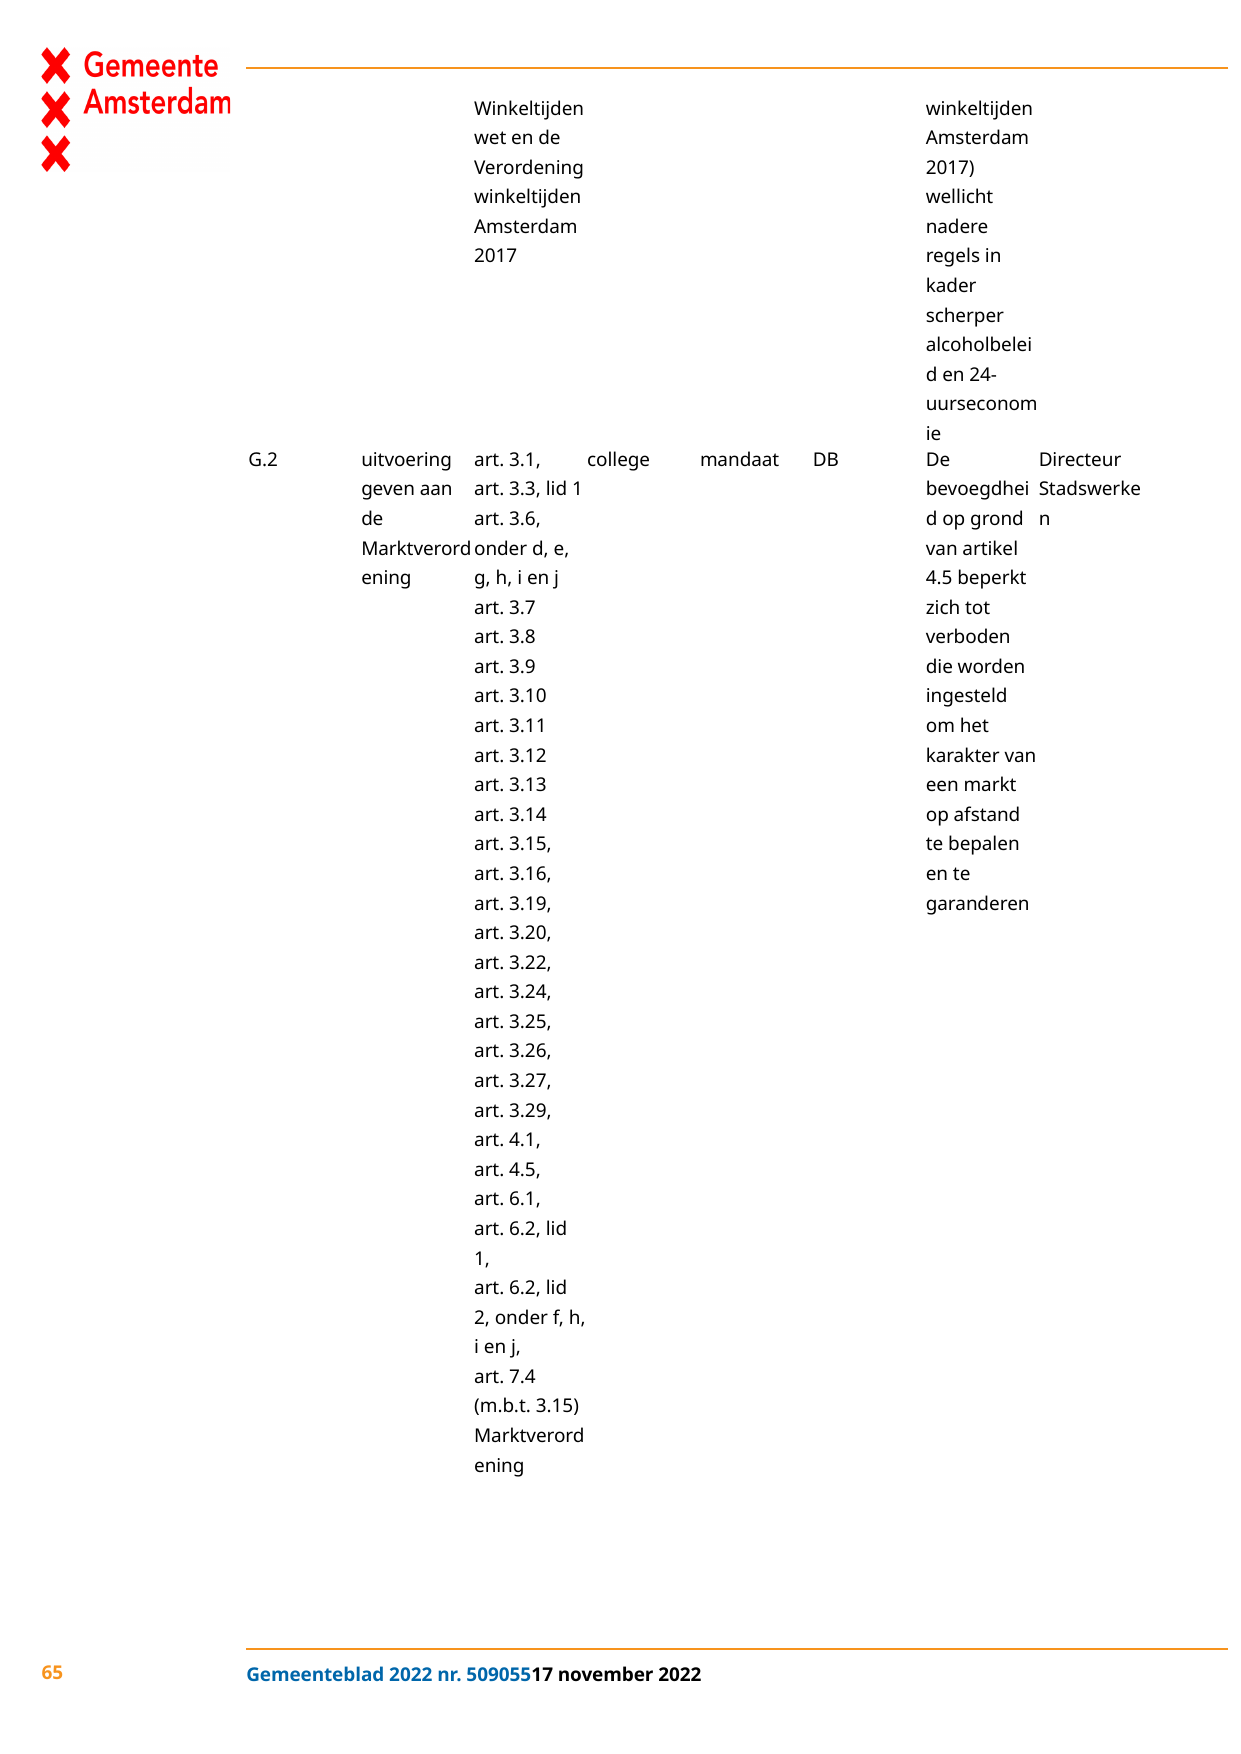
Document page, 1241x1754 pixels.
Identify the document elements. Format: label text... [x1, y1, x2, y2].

table_cell winkeltijden Amsterdam 2017) wellicht nadere regels in kader scherper alcoholbeleid en 24-uurseconomie [926, 95, 1038, 446]
table_cell uitvoering geven aan de Marktverordening [361, 446, 474, 1477]
table_cell De bevoegdheid op grond van artikel 4.5 beperkt zich tot verboden die worden ingesteld om het karakter van een markt op afstand te bepalen en te garanderen [926, 446, 1038, 1477]
table_cell G.2 [248, 446, 361, 1477]
picture [41, 47, 231, 172]
table_cell Directeur Stadswerken [1039, 446, 1152, 1477]
table_cell [361, 95, 474, 446]
table_cell college [587, 446, 700, 1477]
table_cell mandaat [700, 446, 813, 1477]
table_cell [813, 95, 926, 446]
table_cell Winkeltijdenwet en de Verordening winkeltijden Amsterdam 2017 [474, 95, 587, 446]
table_cell [700, 95, 813, 446]
table_cell [1039, 95, 1152, 446]
table_cell art. 3.1, art. 3.3, lid 1 art. 3.6, onder d, e, g, h, i en j art. 3.7 art. 3.8 art. 3.9 art. 3.10 art. 3.11 art. 3.12 art. 3.13 art. 3.14 art. 3.15, art. 3.16, art. 3.19, art. 3.20, art. 3.22, art. 3.24, art. 3.25, art. 3.26, art. 3.27, art. 3.29, art. 4.1, art. 4.5, art. 6.1, art. 6.2, lid 1, art. 6.2, lid 2, onder f, h, i en j, art. 7.4 (m.b.t. 3.15) Marktverordening [474, 446, 587, 1477]
table_cell [248, 95, 361, 446]
table_cell [587, 95, 700, 446]
table_cell DB [813, 446, 926, 1477]
